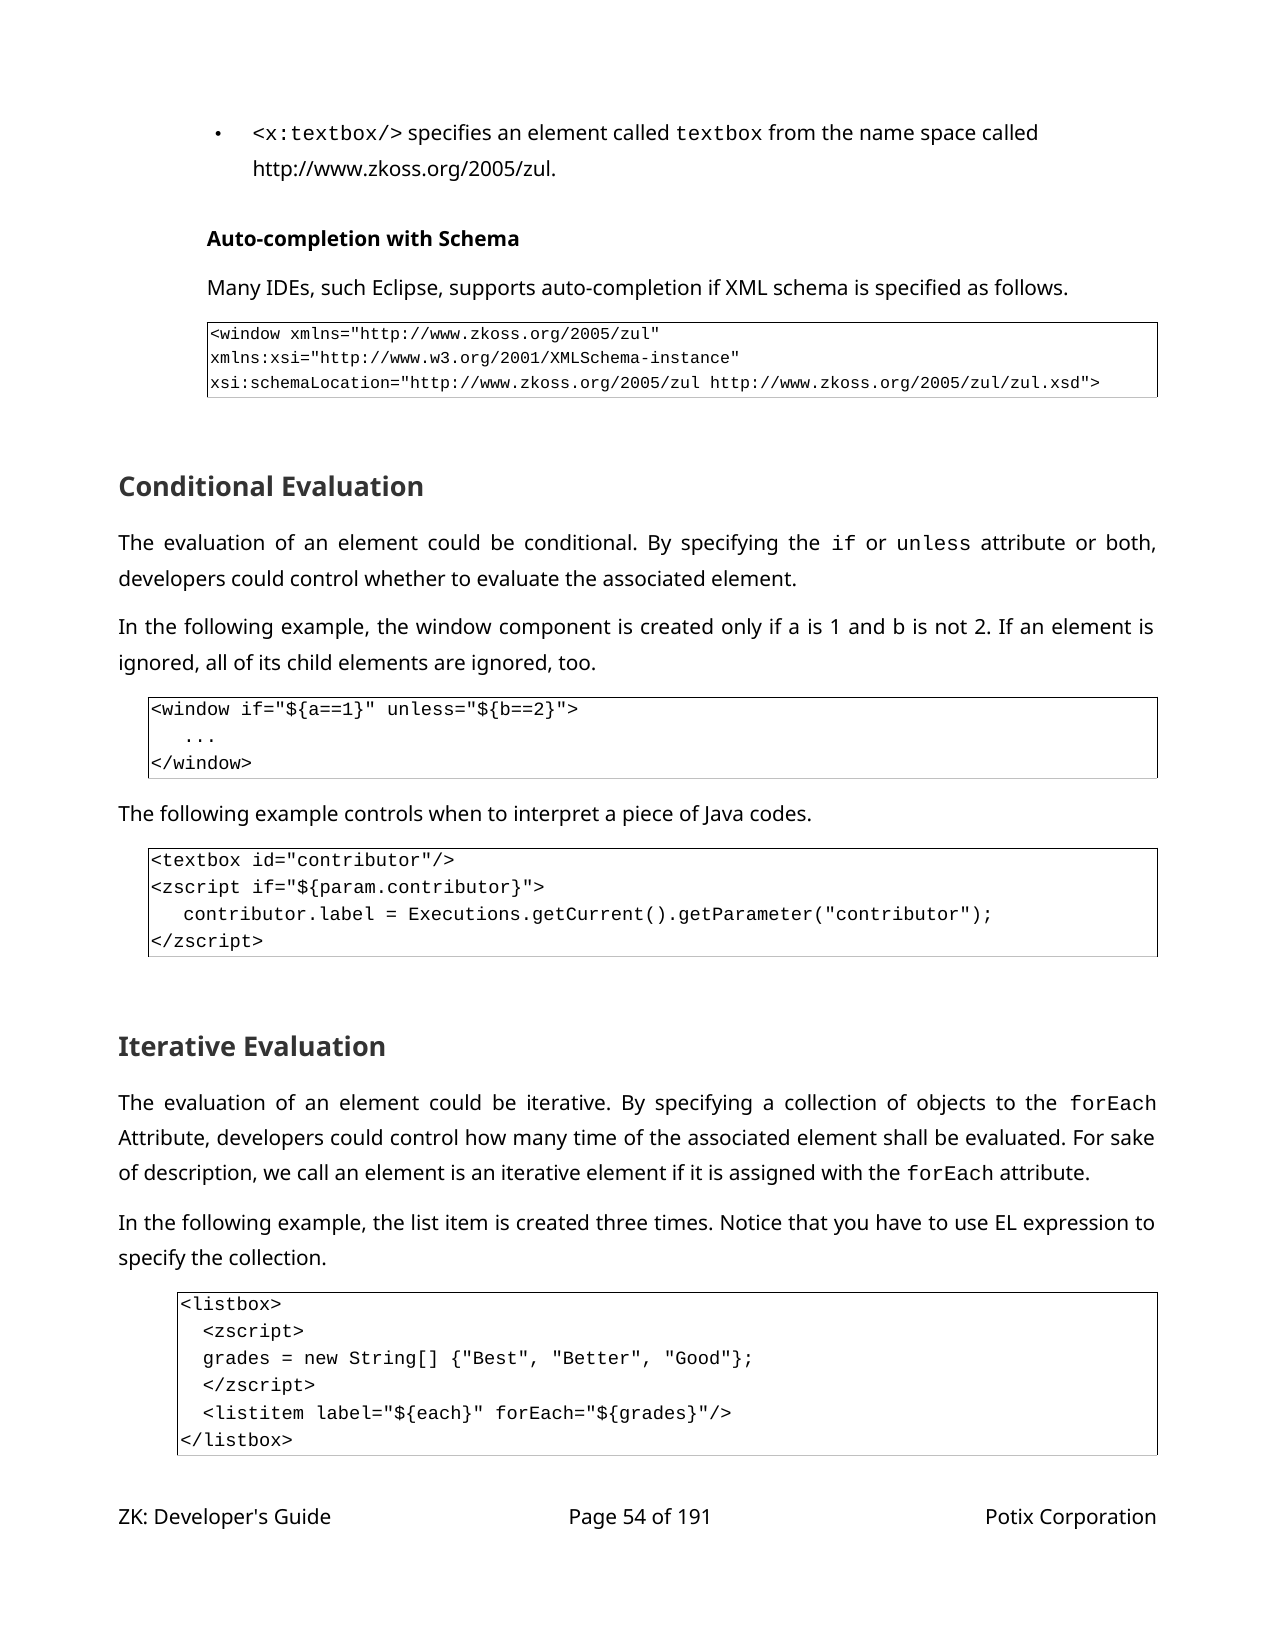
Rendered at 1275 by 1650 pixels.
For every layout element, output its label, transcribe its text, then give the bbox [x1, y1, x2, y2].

text xmlns:xsi="http://www.w3.org/2001/XMLSchema-instance" [208, 347, 1157, 369]
text ... [149, 724, 1157, 748]
text The evaluation of an element could be iterative. By specifying a collection of objects to the forEach Attribute, developers could control how many time of the associated element shall be evaluated. For sake of description, we call an element is an iterative element if it is assigned with the forEach attribute. [118, 1088, 1157, 1187]
list <x:textbox/> specifies an element called textbox from the name space called http://www.zkoss.org/2005/zul. [215, 118, 1157, 182]
text In the following example, the window component is created only if a is 1 and b is not 2. If an element is ignored, all of its child elements are ignored, too. [118, 612, 1157, 676]
text In the following example, the list item is created three times. Notice that you have to use EL expression to specify the collection. [118, 1208, 1157, 1271]
text grades = new String[] {"Best", "Better", "Good"}; [178, 1346, 1157, 1370]
text </zscript> [178, 1373, 1157, 1398]
text <textbox id="contributor"/> [149, 849, 1157, 872]
subtitle Auto-completion with Schema [207, 224, 1157, 253]
text <listitem label="${each}" forEach="${grades}"/> [178, 1401, 1157, 1425]
text </window> [149, 751, 1157, 778]
text The evaluation of an element could be conditional. By specifying the if or unless attribute or both, developers could control whether to evaluate the associated element. [118, 528, 1157, 592]
text <window if="${a==1}" unless="${b==2}"> [149, 698, 1157, 721]
text The following example controls when to interpret a piece of Java codes. [118, 799, 1157, 827]
text xsi:schemaLocation="http://www.zkoss.org/2005/zul http://www.zkoss.org/2005/zul/zul.xsd"> [208, 372, 1157, 397]
text <zscript> [178, 1319, 1157, 1343]
text </listbox> [178, 1428, 1157, 1455]
text Many IDEs, such Eclipse, supports auto-completion if XML schema is specified as follows. [207, 273, 1157, 301]
subtitle Conditional Evaluation [118, 468, 1157, 504]
text <window xmlns="http://www.zkoss.org/2005/zul" [208, 323, 1157, 344]
text <listbox> [178, 1293, 1157, 1316]
text <zscript if="${param.contributor}"> [149, 875, 1157, 899]
text </zscript> [149, 929, 1157, 956]
subtitle Iterative Evaluation [118, 1027, 1157, 1064]
text contributor.label = Executions.getCurrent().getParameter("contributor"); [149, 902, 1157, 926]
